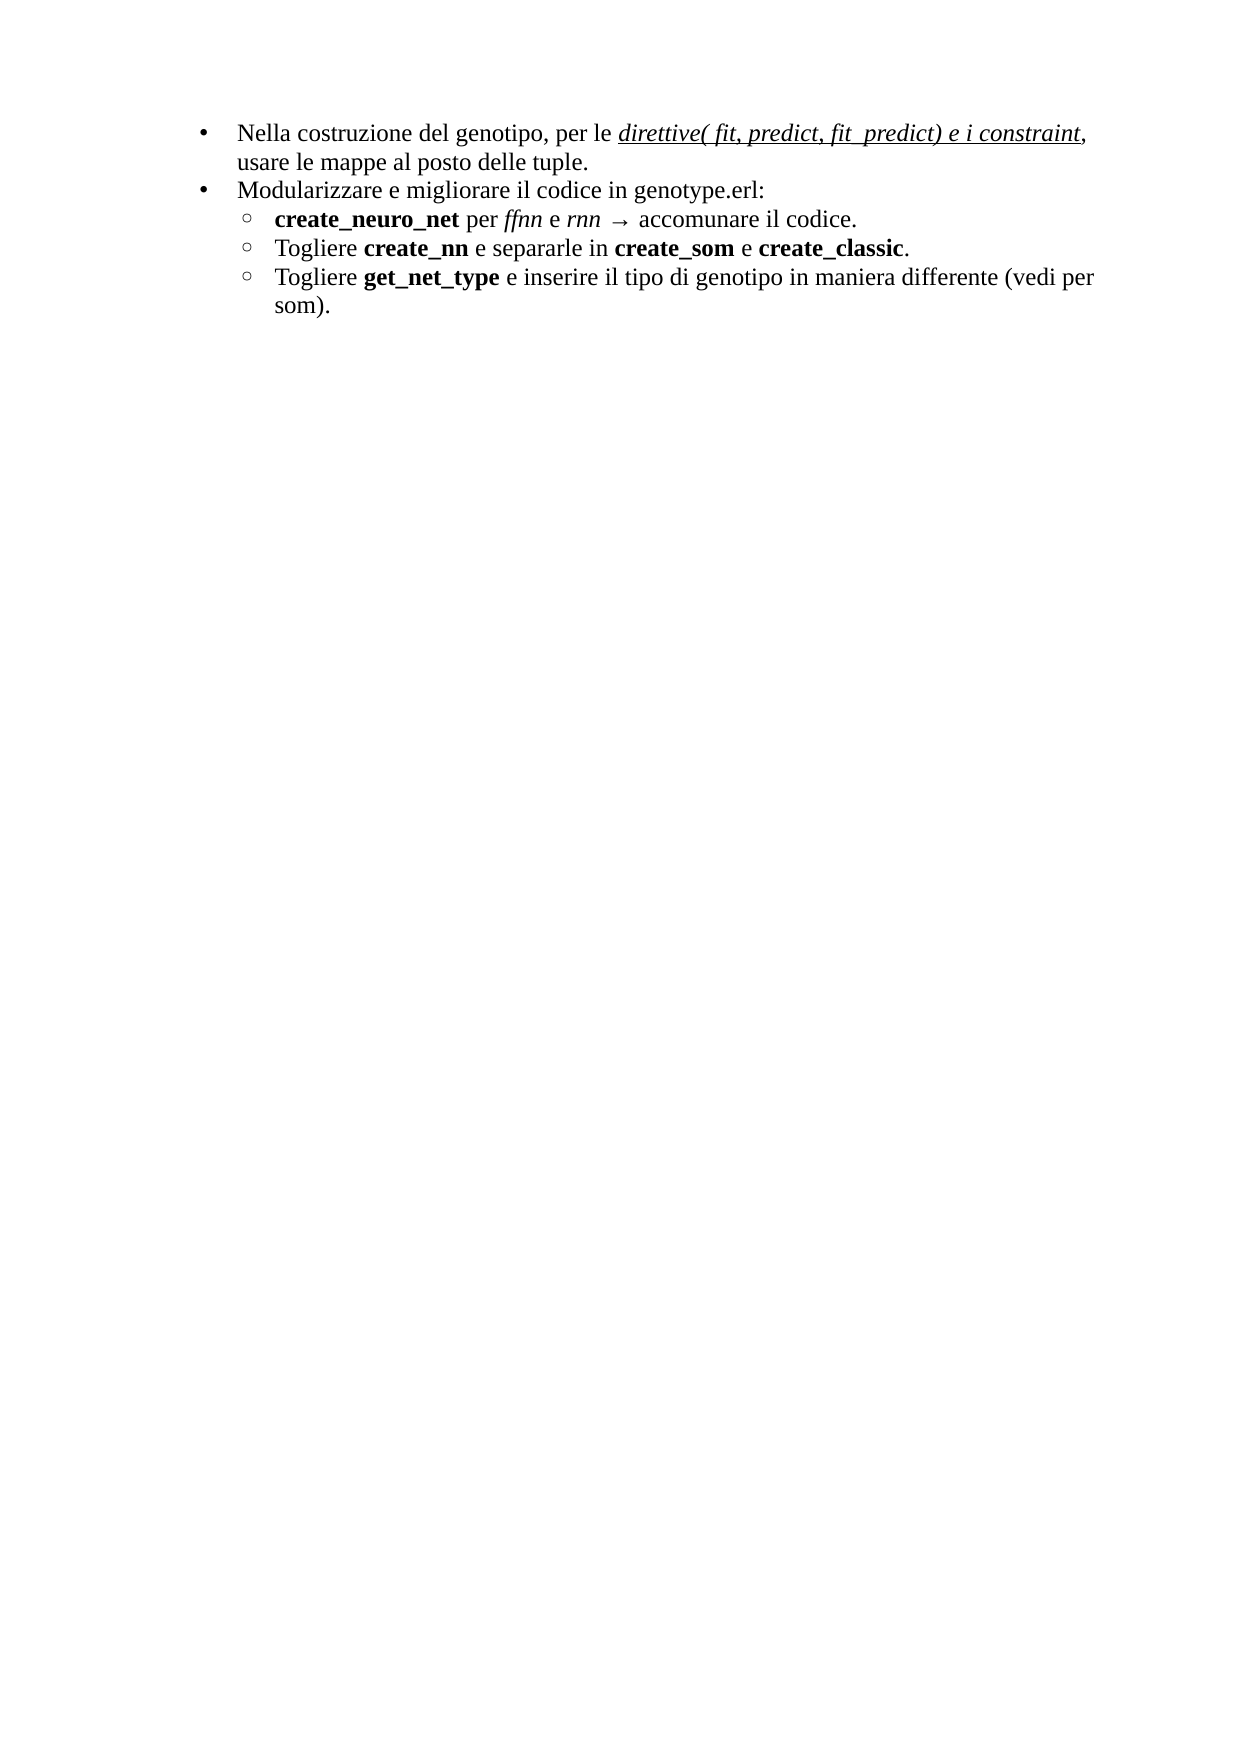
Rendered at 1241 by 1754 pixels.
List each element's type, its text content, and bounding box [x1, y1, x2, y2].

list create_neuro_net per ffnn e rnn → accomunare il codice. [237, 204, 1122, 233]
list Nella costruzione del genotipo, per le direttive( fit, predict, fit_predict) e i constraint, usare le mappe al posto delle tuple. [199, 118, 1122, 176]
list Modularizzare e migliorare il codice in genotype.erl: [199, 176, 1122, 204]
list Togliere create_nn e separarle in create_som e create_classic. [237, 233, 1122, 262]
list Togliere get_net_type e inserire il tipo di genotipo in maniera differente (vedi per som). [237, 262, 1122, 319]
